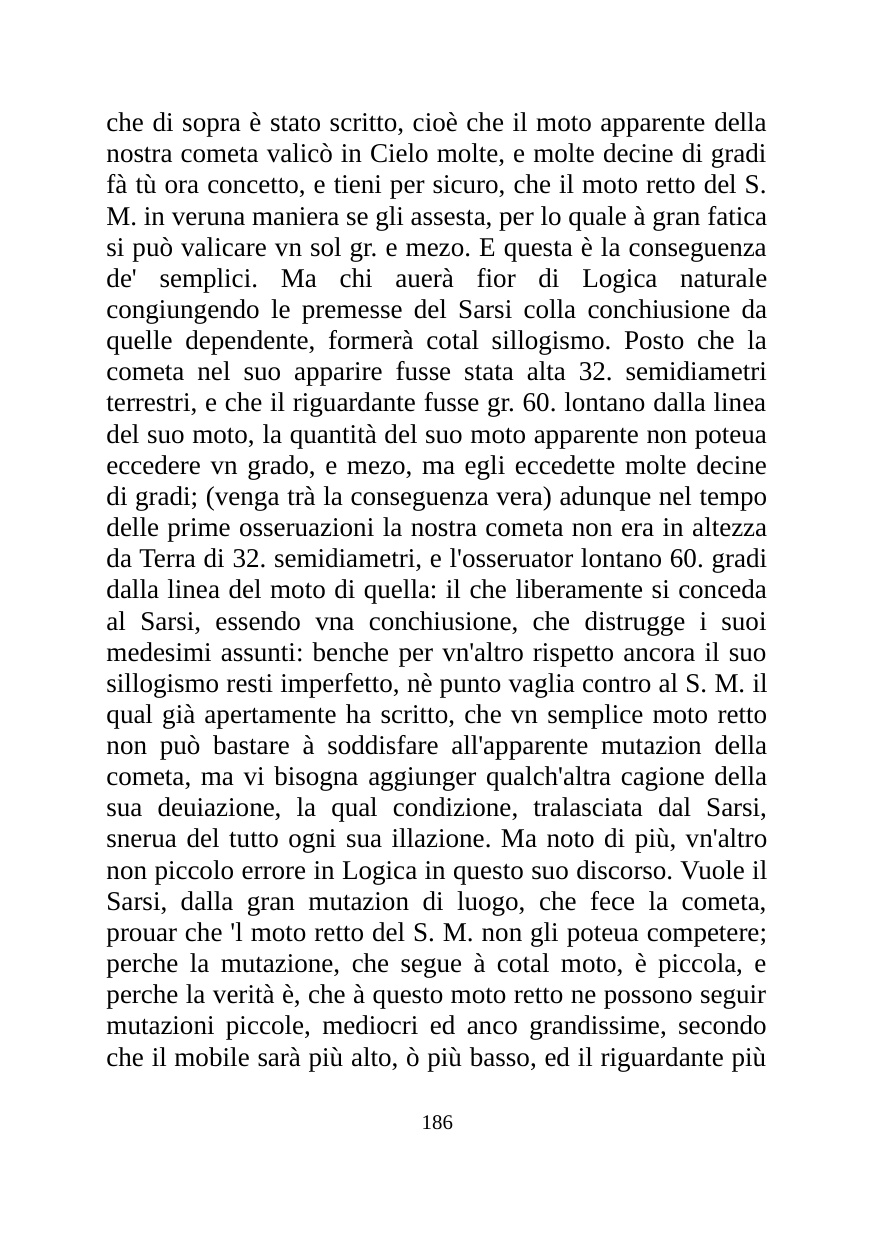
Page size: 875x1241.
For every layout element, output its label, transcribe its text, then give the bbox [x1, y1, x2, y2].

text che di sopra è stato scritto, cioè che il moto apparente della nostra cometa valicò in Cielo molte, e molte decine di gradi fà tù ora concetto, e tieni per sicuro, che il moto retto del S. M. in veruna maniera se gli assesta, per lo quale à gran fatica si può valicare vn sol gr. e mezo. E questa è la conseguenza de' semplici. Ma chi auerà fior di Logica naturale congiungendo le premesse del Sarsi colla conchiusione da quelle dependente, formerà cotal sillogismo. Posto che la cometa nel suo apparire fusse stata alta 32. semidiametri terrestri, e che il riguardante fusse gr. 60. lontano dalla linea del suo moto, la quantità del suo moto apparente non poteua eccedere vn grado, e mezo, ma egli eccedette molte decine di gradi; (venga trà la conseguenza vera) adunque nel tempo delle prime osseruazioni la nostra cometa non era in altezza da Terra di 32. semidiametri, e l'osseruator lontano 60. gradi dalla linea del moto di quella: il che liberamente si conceda al Sarsi, essendo vna conchiusione, che distrugge i suoi medesimi assunti: benche per vn'altro rispetto ancora il suo sillogismo resti imperfetto, nè punto vaglia contro al S. M. il qual già apertamente ha scritto, che vn semplice moto retto non può bastare à soddisfare all'apparente mutazion della cometa, ma vi bisogna aggiunger qualch'altra cagione della sua deuiazione, la qual condizione, tralasciata dal Sarsi, snerua del tutto ogni sua illazione. Ma noto di più, vn'altro non piccolo errore in Logica in questo suo discorso. Vuole il Sarsi, dalla gran mutazion di luogo, che fece la cometa, prouar che 'l moto retto del S. M. non gli poteua competere; perche la mutazione, che segue à cotal moto, è piccola, e perche la verità è, che à questo moto retto ne possono seguir mutazioni piccole, mediocri ed anco grandissime, secondo che il mobile sarà più alto, ò più basso, ed il riguardante più [106, 106, 768, 1072]
